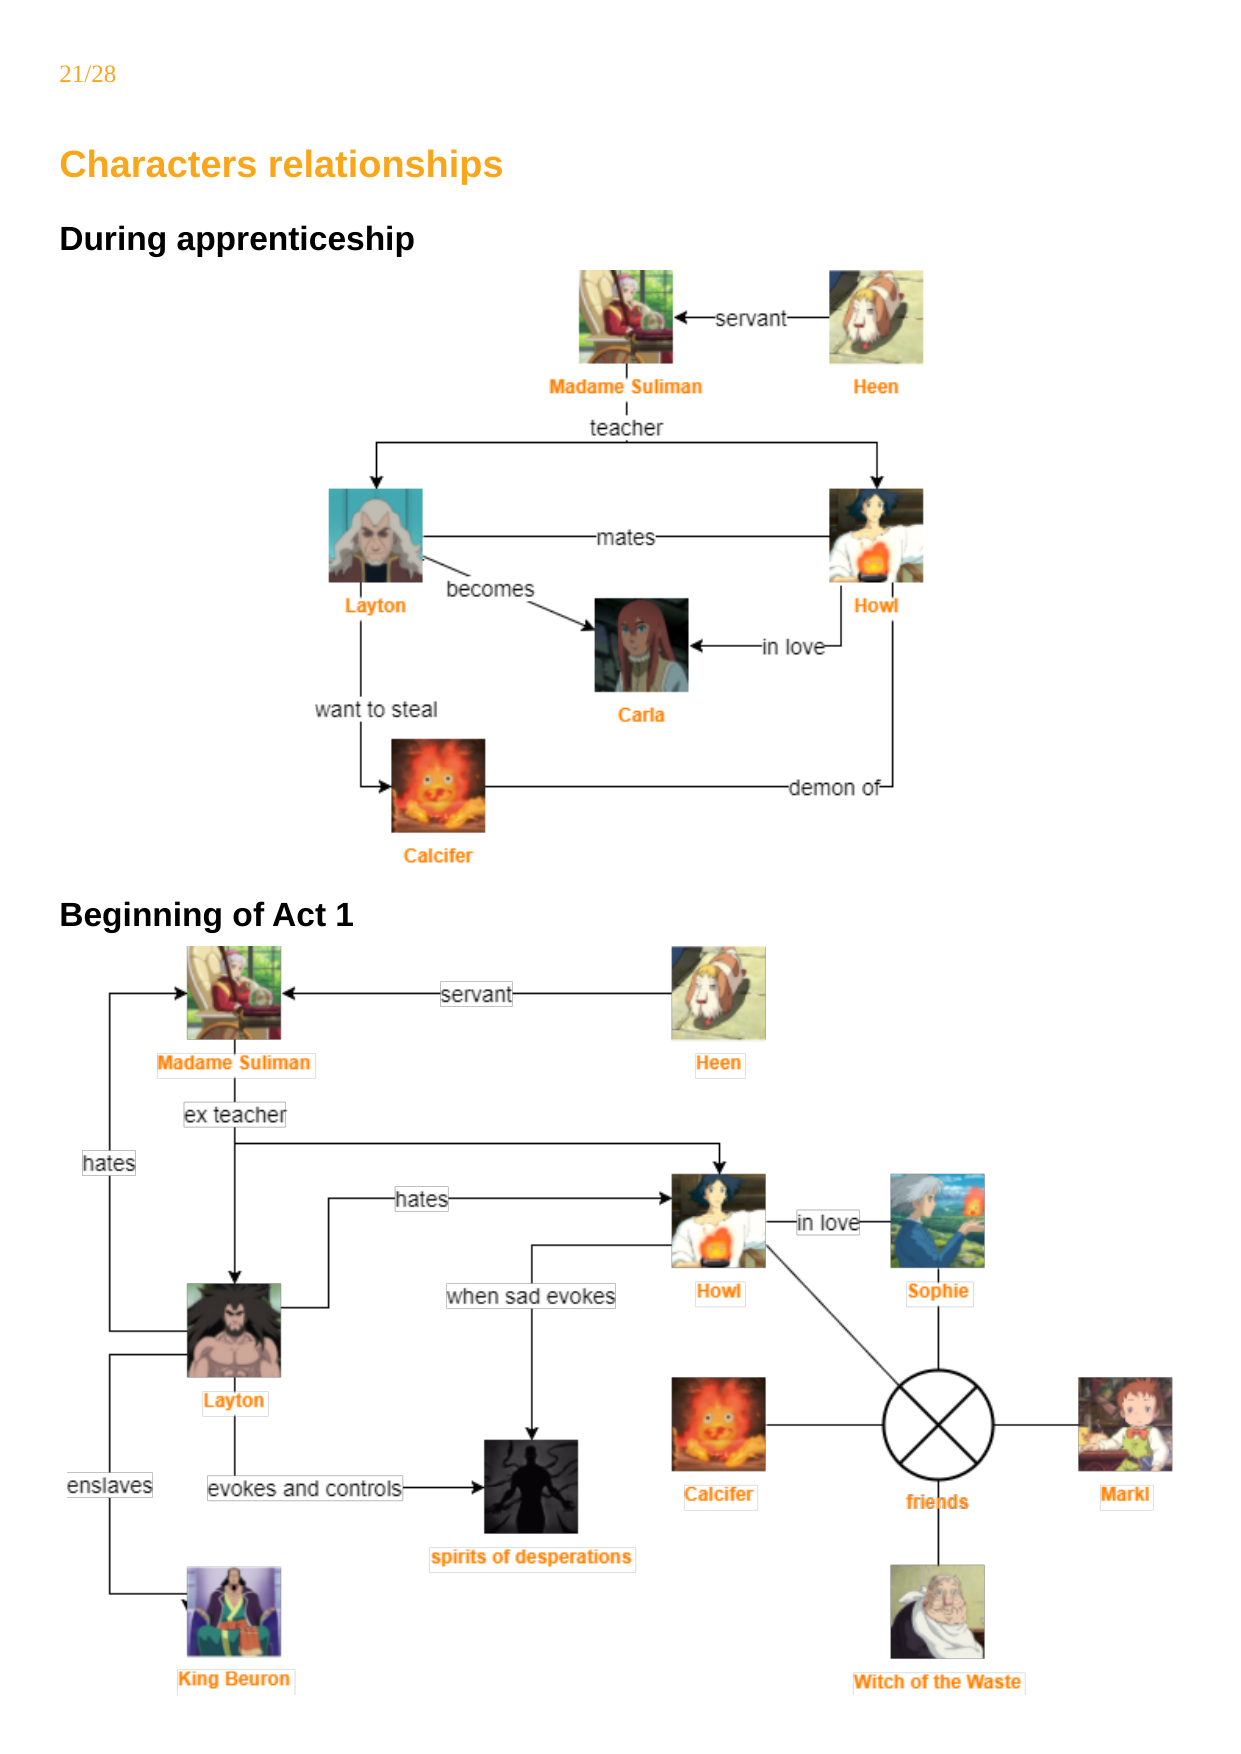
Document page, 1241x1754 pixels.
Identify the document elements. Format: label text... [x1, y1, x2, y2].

picture [315, 270, 925, 869]
subtitle Beginning of Act 1 [59, 895, 1181, 934]
subtitle During apprenticeship [59, 219, 1181, 258]
picture [67, 946, 1174, 1695]
subtitle Characters relationships [59, 142, 1181, 186]
